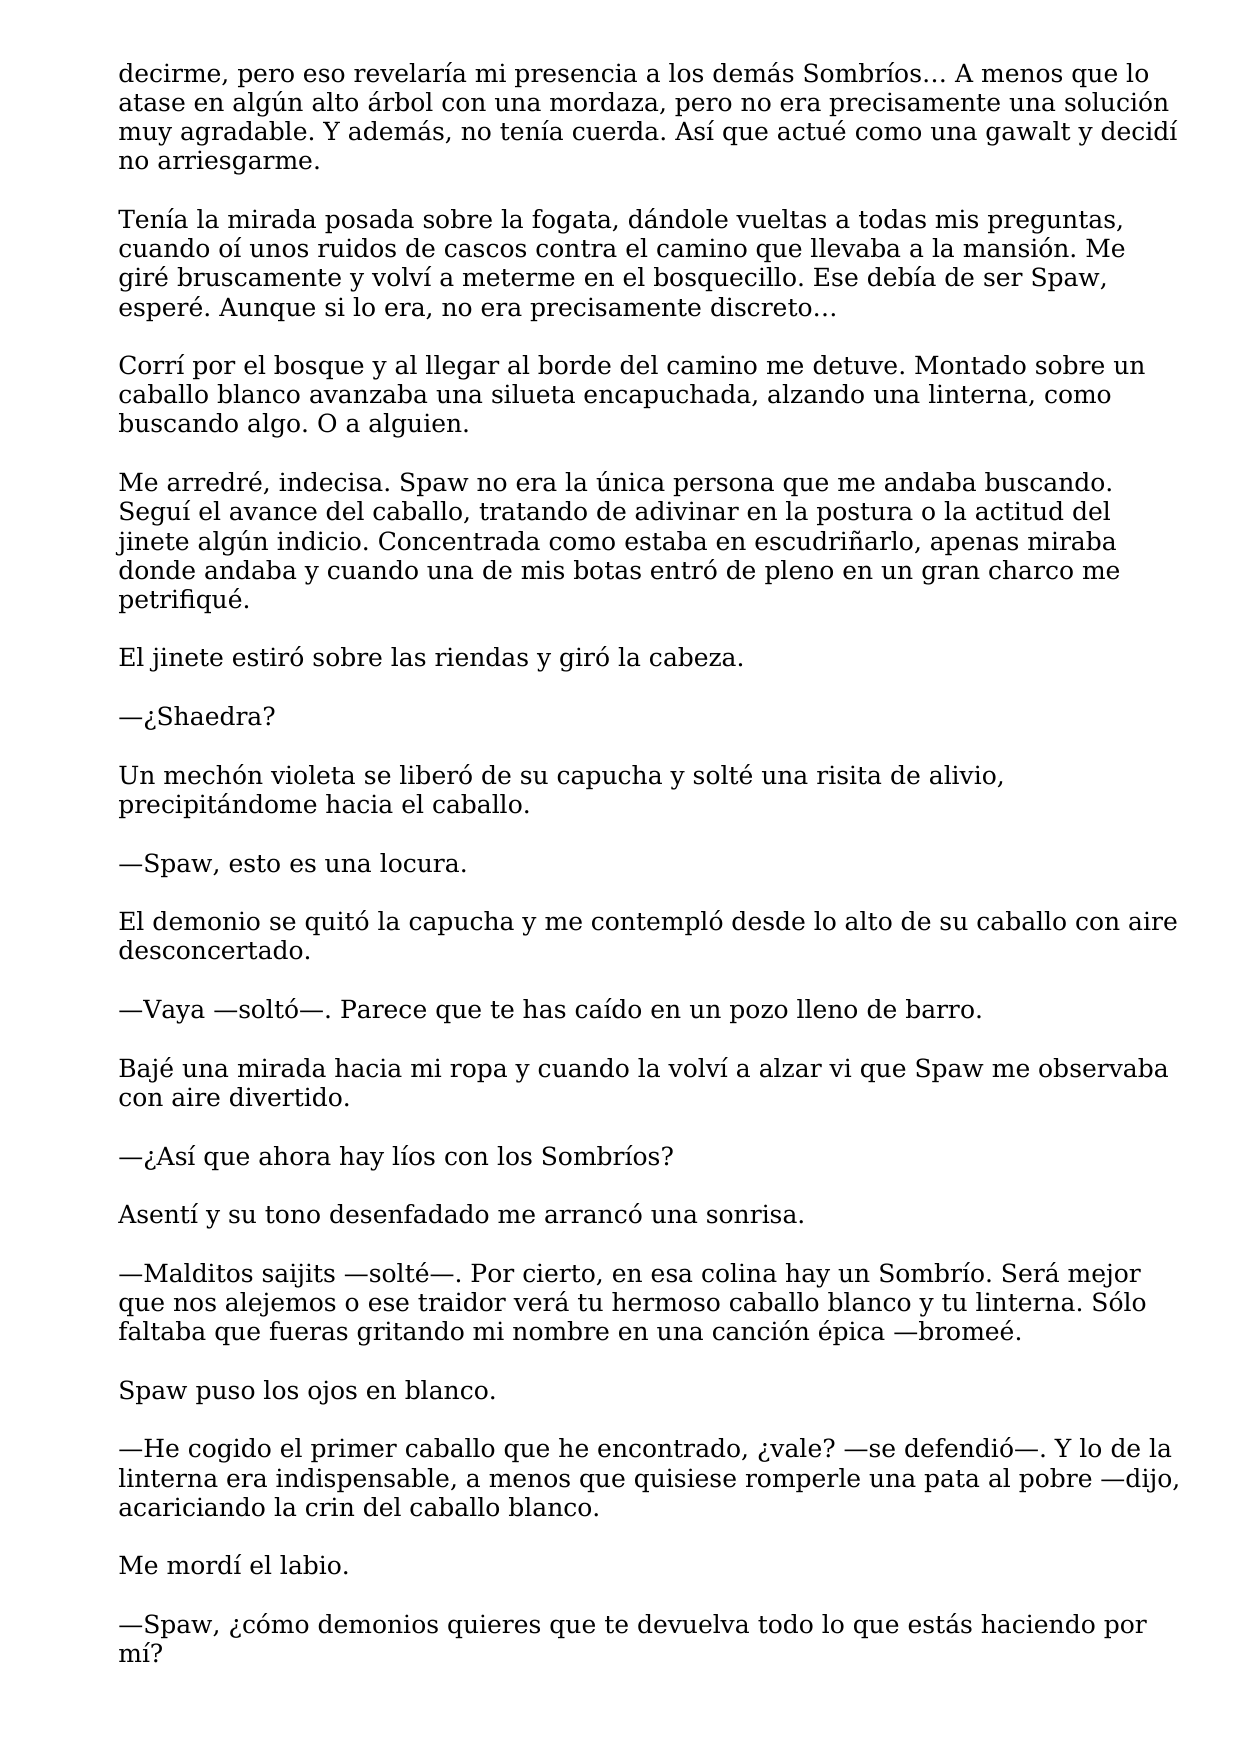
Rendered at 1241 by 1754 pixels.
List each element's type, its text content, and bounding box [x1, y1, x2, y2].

text Asentí y su tono desenfadado me arrancó una sonrisa. [118, 1200, 1181, 1229]
text Corrí por el bosque y al llegar al borde del camino me detuve. Montado sobre un caballo blanco avanzaba una silueta encapuchada, alzando una linterna, como buscando algo. O a alguien. [118, 351, 1181, 439]
text —Spaw, ¿cómo demonios quieres que te devuelva todo lo que estás haciendo por mí? [118, 1610, 1181, 1668]
text Me mordí el labio. [118, 1552, 1181, 1581]
text —He cogido el primer caballo que he encontrado, ¿vale? —se defendió—. Y lo de la linterna era indispensable, a menos que quisiese romperle una pata al pobre —dijo, acariciando la crin del caballo blanco. [118, 1434, 1181, 1522]
text decirme, pero eso revelaría mi presencia a los demás Sombríos… A menos que lo atase en algún alto árbol con una mordaza, pero no era precisamente una solución muy agradable. Y además, no tenía cuerda. Así que actué como una gawalt y decidí no arriesgarme. [118, 59, 1181, 176]
text —Malditos saijits —solté—. Por cierto, en esa colina hay un Sombrío. Será mejor que nos alejemos o ese traidor verá tu hermoso caballo blanco y tu linterna. Sólo faltaba que fueras gritando mi nombre en una canción épica —bromeé. [118, 1259, 1181, 1346]
text El jinete estiró sobre las riendas y giró la cabeza. [118, 644, 1181, 673]
text Bajé una mirada hacia mi ropa y cuando la volví a alzar vi que Spaw me observaba con aire divertido. [118, 1054, 1181, 1112]
text Spaw puso los ojos en blanco. [118, 1376, 1181, 1405]
text —Vaya —soltó—. Parece que te has caído en un pozo lleno de barro. [118, 995, 1181, 1024]
text El demonio se quitó la capucha y me contempló desde lo alto de su caballo con aire desconcertado. [118, 907, 1181, 966]
text Un mechón violeta se liberó de su capucha y solté una risita de alivio, precipitándome hacia el caballo. [118, 761, 1181, 819]
text —¿Así que ahora hay líos con los Sombríos? [118, 1142, 1181, 1171]
text —¿Shaedra? [118, 702, 1181, 731]
text —Spaw, esto es una locura. [118, 849, 1181, 878]
text Tenía la mirada posada sobre la fogata, dándole vueltas a todas mis preguntas, cuando oí unos ruidos de cascos contra el camino que llevaba a la mansión. Me giré bruscamente y volví a meterme en el bosquecillo. Ese debía de ser Spaw, esperé. Aunque si lo era, no era precisamente discreto… [118, 205, 1181, 322]
text Me arredré, indecisa. Spaw no era la única persona que me andaba buscando. Seguí el avance del caballo, tratando de adivinar en la postura o la actitud del jinete algún indicio. Concentrada como estaba en escudriñarlo, apenas miraba donde andaba y cuando una de mis botas entró de pleno en un gran charco me petrifiqué. [118, 468, 1181, 614]
